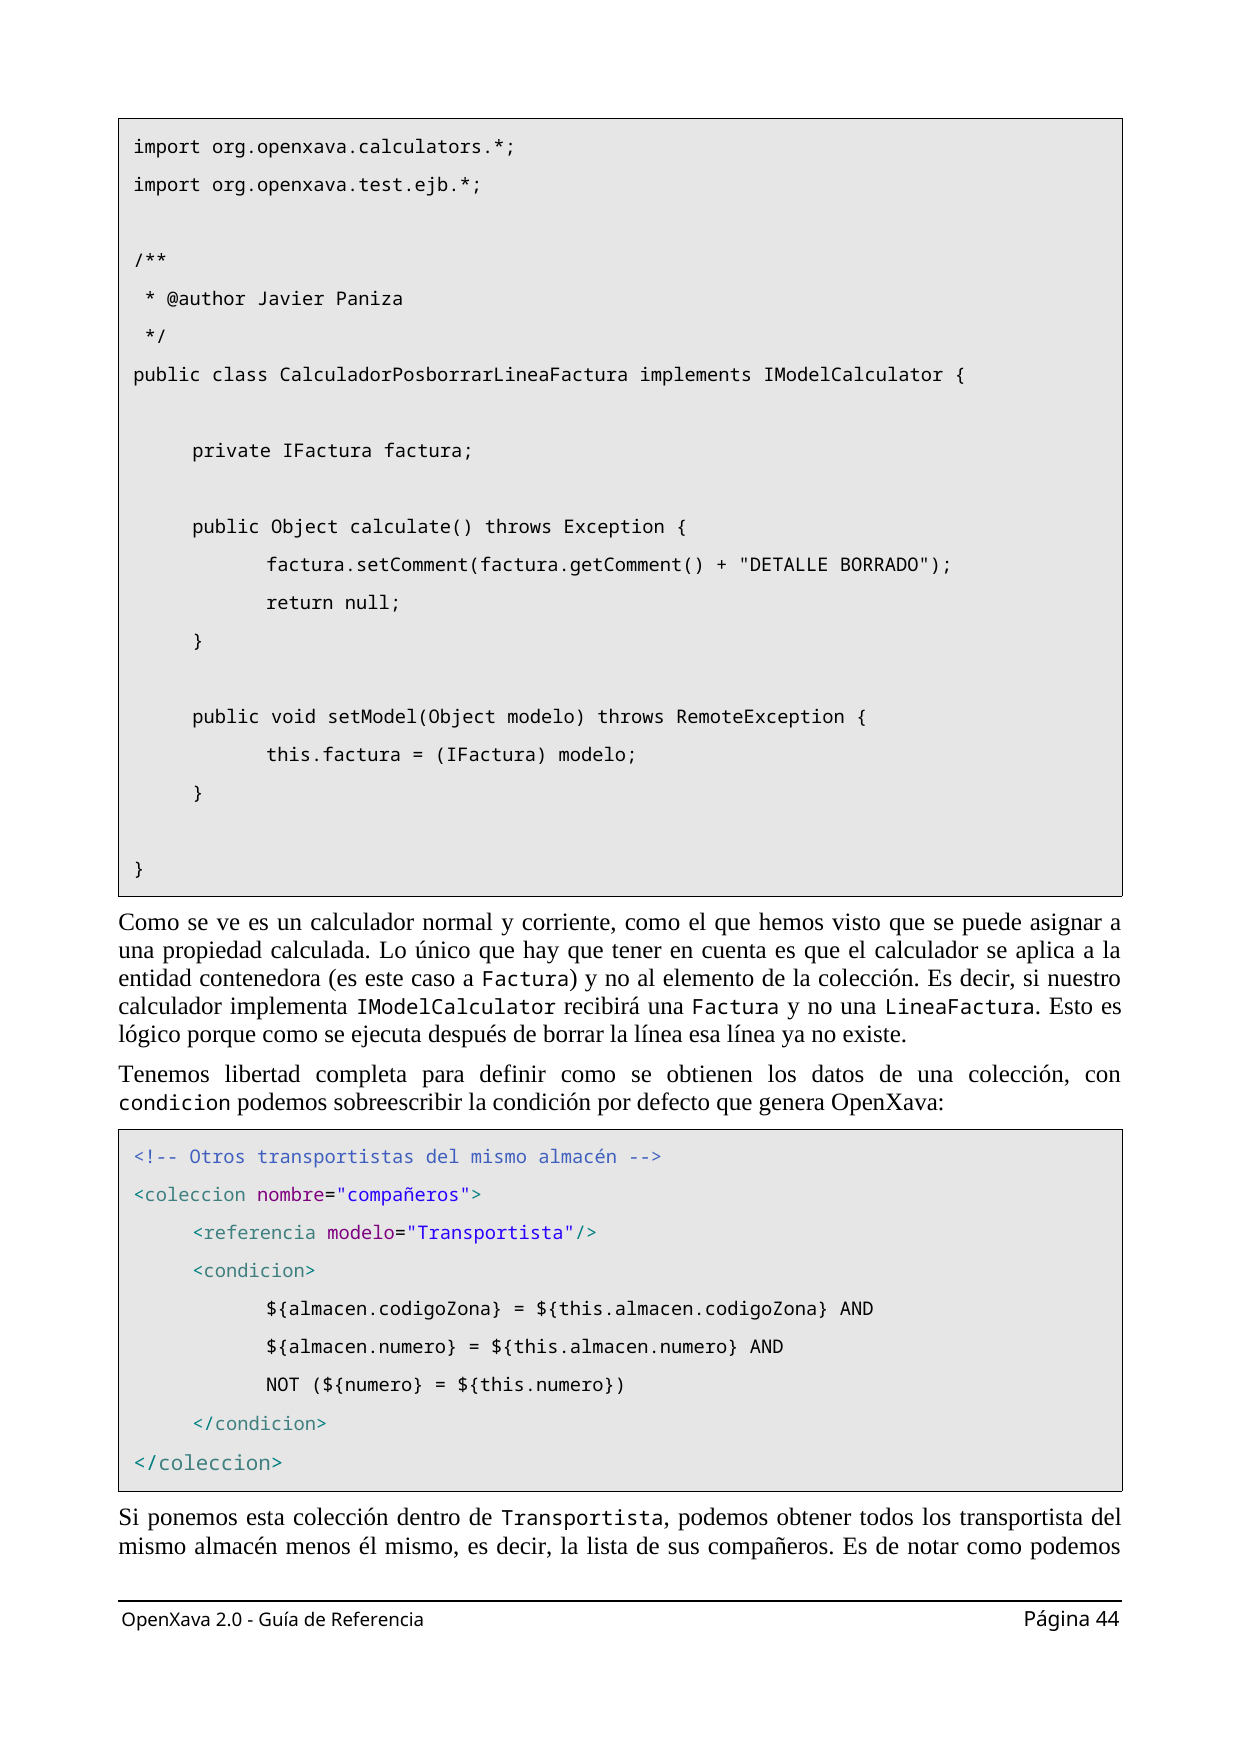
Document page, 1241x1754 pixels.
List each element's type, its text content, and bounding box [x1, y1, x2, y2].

text import org.openxava.calculators.*; [119, 119, 1122, 156]
text <!-- Otros transportistas del mismo almacén --> [119, 1130, 1122, 1167]
text public Object calculate() throws Exception { [119, 498, 1122, 536]
text </condicion> [119, 1395, 1122, 1433]
text /** [119, 232, 1122, 270]
text public void setModel(Object modelo) throws RemoteException { [119, 688, 1122, 726]
text this.factura = (IFactura) modelo; [119, 726, 1122, 764]
text } [119, 612, 1122, 650]
text <coleccion nombre="compañeros"> [119, 1167, 1122, 1205]
text } [119, 764, 1122, 802]
text factura.setComment(factura.getComment() + "DETALLE BORRADO"); [119, 536, 1122, 574]
text private IFactura factura; [119, 422, 1122, 460]
text * @author Javier Paniza [119, 270, 1122, 308]
text Como se ve es un calculador normal y corriente, como el que hemos visto que se puede asignar a una propiedad calculada. Lo único que hay que tener en cuenta es que el calculador se aplica a la entidad contenedora (es este caso a Factura) y no al elemento de la colección. Es decir, si nuestro calculador implementa IModelCalculator recibirá una Factura y no una LineaFactura. Esto es lógico porque como se ejecuta después de borrar la línea esa línea ya no existe. [118, 908, 1122, 1048]
text Si ponemos esta colección dentro de Transportista, podemos obtener todos los transportista del mismo almacén menos él mismo, es decir, la lista de sus compañeros. Es de notar como podemos [118, 1503, 1122, 1559]
text <condicion> [119, 1243, 1122, 1281]
text } [119, 841, 1122, 896]
text NOT (${numero} = ${this.numero}) [119, 1357, 1122, 1395]
text */ [119, 308, 1122, 346]
text ${almacen.codigoZona} = ${this.almacen.codigoZona} AND [119, 1281, 1122, 1319]
text <referencia modelo="Transportista"/> [119, 1205, 1122, 1243]
text </coleccion> [119, 1433, 1122, 1491]
text ${almacen.numero} = ${this.almacen.numero} AND [119, 1319, 1122, 1357]
text return null; [119, 574, 1122, 612]
text import org.openxava.test.ejb.*; [119, 156, 1122, 194]
text public class CalculadorPosborrarLineaFactura implements IModelCalculator { [119, 346, 1122, 384]
text Tenemos libertad completa para definir como se obtienen los datos de una colección, con condicion podemos sobreescribir la condición por defecto que genera OpenXava: [118, 1060, 1122, 1116]
